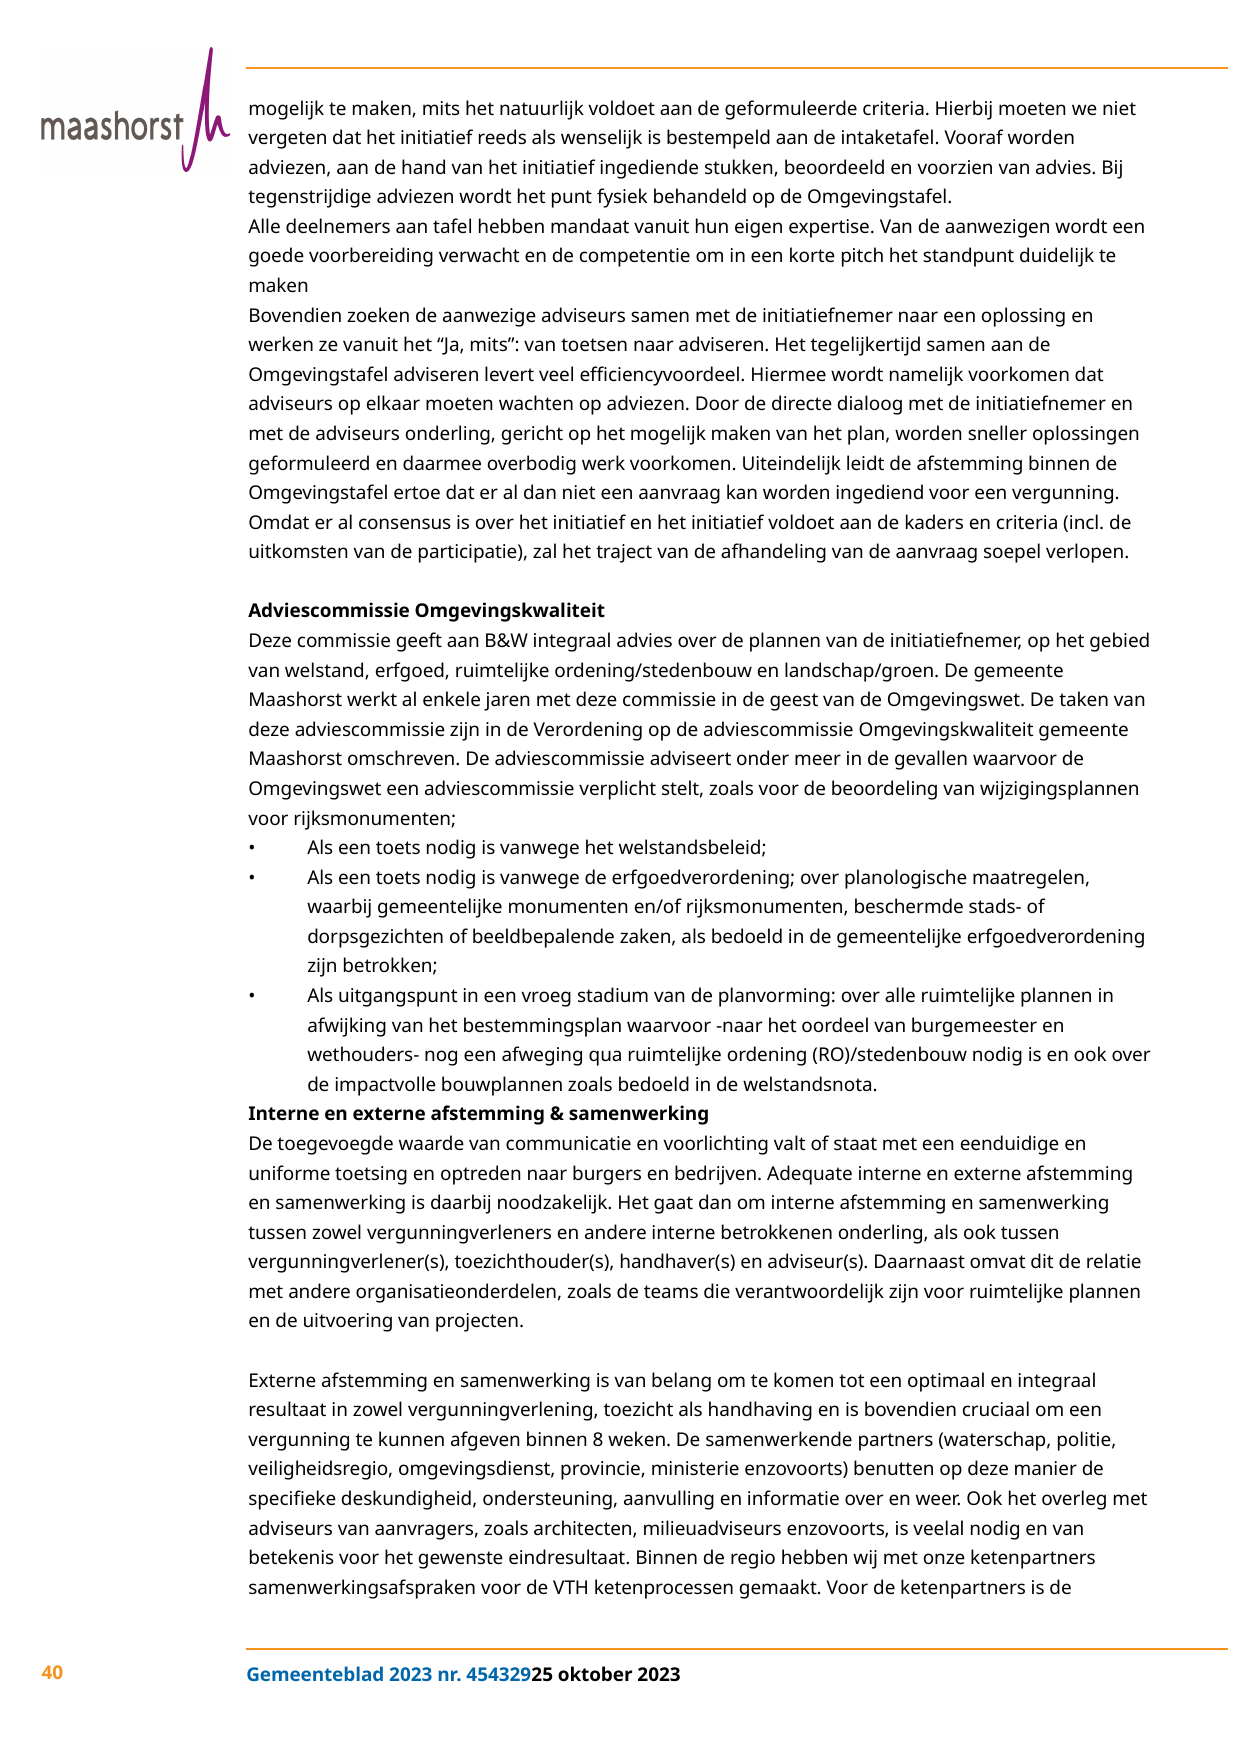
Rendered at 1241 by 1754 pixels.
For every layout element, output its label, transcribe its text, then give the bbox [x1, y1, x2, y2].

text Interne en externe afstemming & samenwerking [248, 1101, 1152, 1126]
text Externe afstemming en samenwerking is van belang om te komen tot een optimaal en integraal resultaat in zowel vergunningverlening, toezicht als handhaving en is bovendien cruciaal om een vergunning te kunnen afgeven binnen 8 weken. De samenwerkende partners (waterschap, politie, veiligheidsregio, omgevingsdienst, provincie, ministerie enzovoorts) benutten op deze manier de specifieke deskundigheid, ondersteuning, aanvulling en informatie over en weer. Ook het overleg met adviseurs van aanvragers, zoals architecten, milieuadviseurs enzovoorts, is veelal nodig en van betekenis voor het gewenste eindresultaat. Binnen de regio hebben wij met onze ketenpartners samenwerkingsafspraken voor de VTH ketenprocessen gemaakt. Voor de ketenpartners is de [248, 1367, 1152, 1600]
text mogelijk te maken, mits het natuurlijk voldoet aan de geformuleerde criteria. Hierbij moeten we niet vergeten dat het initiatief reeds als wenselijk is bestempeld aan de intaketafel. Vooraf worden adviezen, aan de hand van het initiatief ingediende stukken, beoordeeld en voorzien van advies. Bij tegenstrijdige adviezen wordt het punt fysiek behandeld op de Omgevingstafel. [248, 95, 1152, 209]
list Als een toets nodig is vanwege de erfgoedverordening; over planologische maatregelen, waarbij gemeentelijke monumenten en/of rijksmonumenten, beschermde stads- of dorpsgezichten of beeldbepalende zaken, als bedoeld in de gemeentelijke erfgoedverordening zijn betrokken; [248, 864, 1152, 978]
picture [41, 47, 231, 172]
list Als uitgangspunt in een vroeg stadium van de planvorming: over alle ruimtelijke plannen in afwijking van het bestemmingsplan waarvoor -naar het oordeel van burgemeester en wethouders- nog een afweging qua ruimtelijke ordening (RO)/stedenbouw nodig is en ook over de impactvolle bouwplannen zoals bedoeld in de welstandsnota. [248, 982, 1152, 1097]
text Bovendien zoeken de aanwezige adviseurs samen met de initiatiefnemer naar een oplossing en werken ze vanuit het “Ja, mits”: van toetsen naar adviseren. Het tegelijkertijd samen aan de Omgevingstafel adviseren levert veel efficiencyvoordeel. Hiermee wordt namelijk voorkomen dat adviseurs op elkaar moeten wachten op adviezen. Door de directe dialoog met de initiatiefnemer en met de adviseurs onderling, gericht op het mogelijk maken van het plan, worden sneller oplossingen geformuleerd en daarmee overbodig werk voorkomen. Uiteindelijk leidt de afstemming binnen de Omgevingstafel ertoe dat er al dan niet een aanvraag kan worden ingediend voor een vergunning. Omdat er al consensus is over het initiatief en het initiatief voldoet aan de kaders en criteria (incl. de uitkomsten van de participatie), zal het traject van de afhandeling van de aanvraag soepel verlopen. [248, 302, 1152, 564]
text De toegevoegde waarde van communicatie en voorlichting valt of staat met een eenduidige en uniforme toetsing en optreden naar burgers en bedrijven. Adequate interne en externe afstemming en samenwerking is daarbij noodzakelijk. Het gaat dan om interne afstemming en samenwerking tussen zowel vergunningverleners en andere interne betrokkenen onderling, als ook tussen vergunningverlener(s), toezichthouder(s), handhaver(s) en adviseur(s). Daarnaast omvat dit de relatie met andere organisatieonderdelen, zoals de teams die verantwoordelijk zijn voor ruimtelijke plannen en de uitvoering van projecten. [248, 1130, 1152, 1333]
text Alle deelnemers aan tafel hebben mandaat vanuit hun eigen expertise. Van de aanwezigen wordt een goede voorbereiding verwacht en de competentie om in een korte pitch het standpunt duidelijk te maken [248, 213, 1152, 298]
text Adviescommissie Omgevingskwaliteit [248, 598, 1152, 623]
text Deze commissie geeft aan B&W integraal advies over de plannen van de initiatiefnemer, op het gebied van welstand, erfgoed, ruimtelijke ordening/stedenbouw en landschap/groen. De gemeente Maashorst werkt al enkele jaren met deze commissie in de geest van de Omgevingswet. De taken van deze adviescommissie zijn in de Verordening op de adviescommissie Omgevingskwaliteit gemeente Maashorst omschreven. De adviescommissie adviseert onder meer in de gevallen waarvoor de Omgevingswet een adviescommissie verplicht stelt, zoals voor de beoordeling van wijzigingsplannen voor rijksmonumenten; [248, 627, 1152, 831]
list Als een toets nodig is vanwege het welstandsbeleid; [248, 834, 1152, 860]
